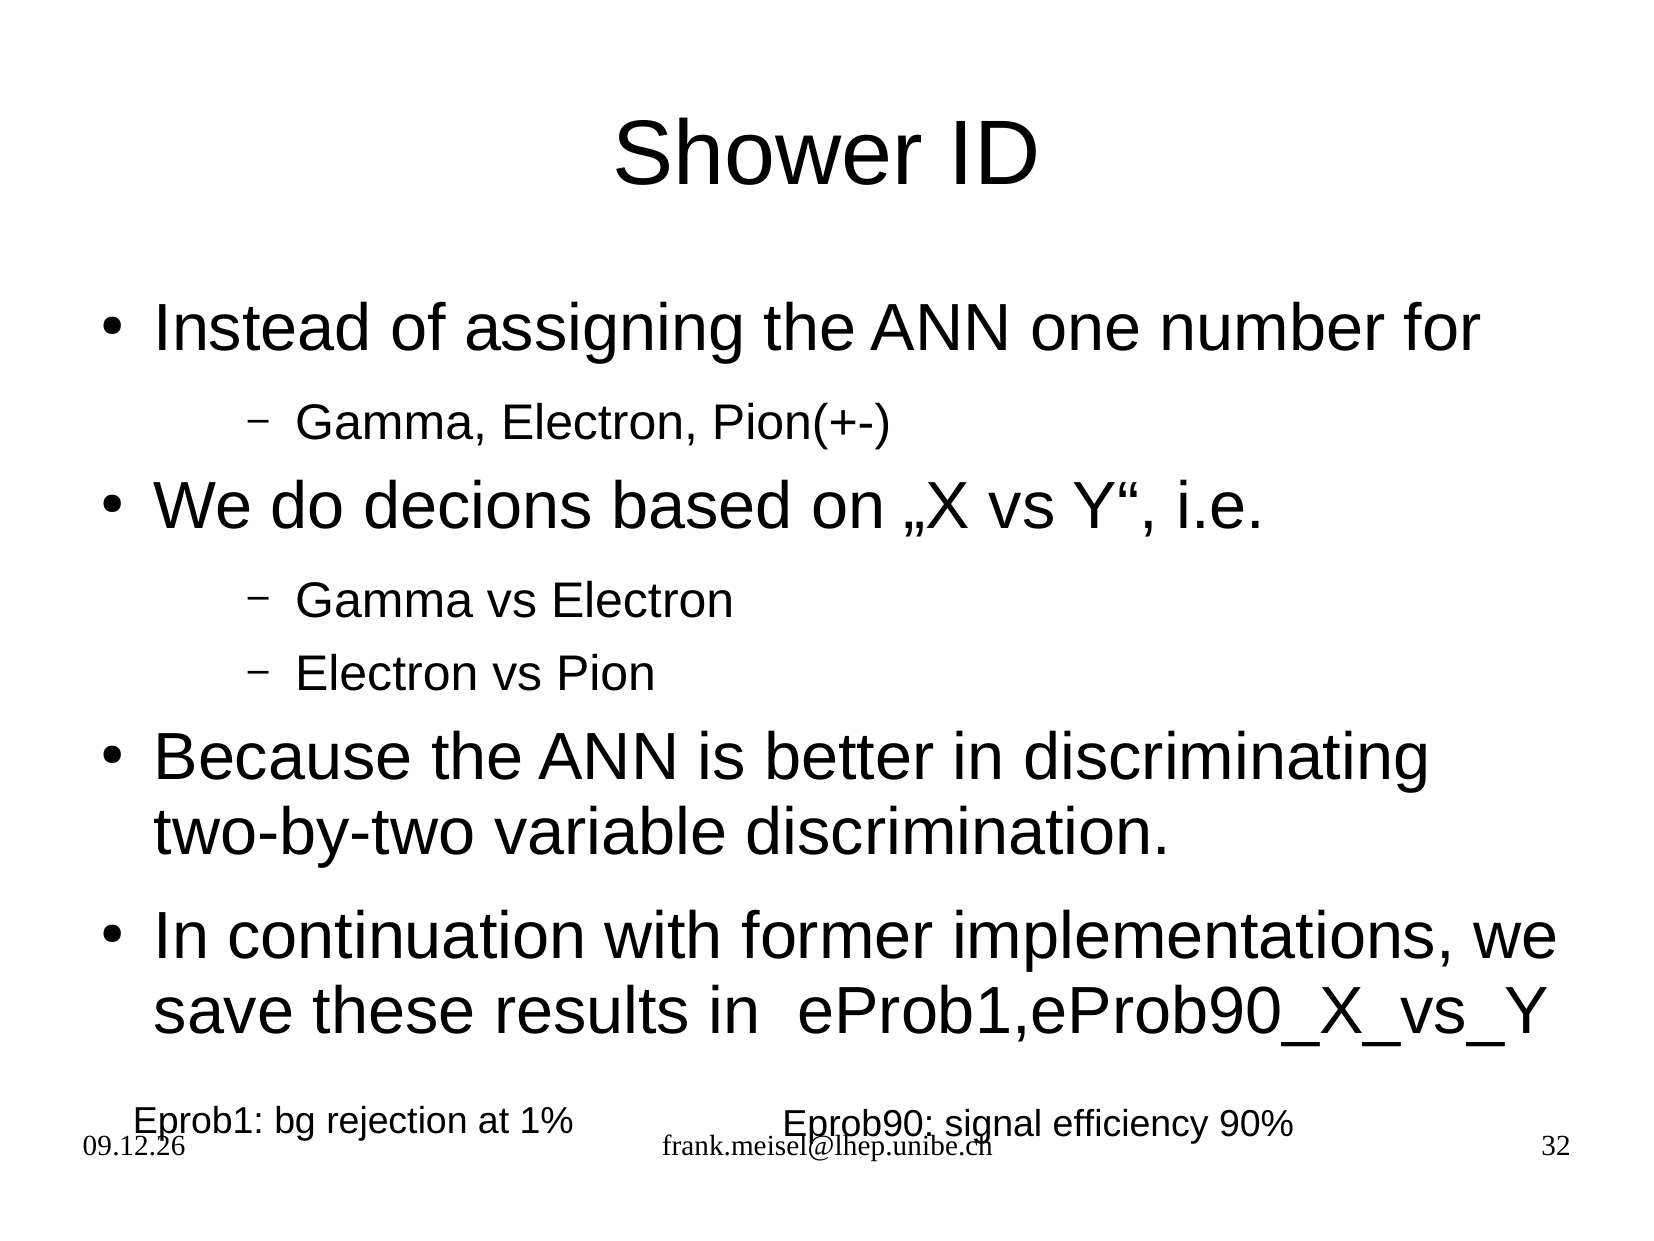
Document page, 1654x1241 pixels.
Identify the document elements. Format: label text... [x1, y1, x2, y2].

title Shower ID [82, 49, 1571, 257]
text_box Eprob1: bg rejection at 1% [118, 1092, 680, 1188]
text_box Eprob90: signal efficiency 90% [767, 1094, 1329, 1190]
list Instead of assigning the ANN one number for Gamma, Electron, Pion(+-) We do decions based on „X vs Y“, i.e. Gamma vs Electron Electron vs Pion Because the ANN is better in discriminating two-by-two variable discrimination. In continuation with former implementations, we save these results in eProb1,eProb90_X_vs_Y [82, 290, 1571, 1109]
